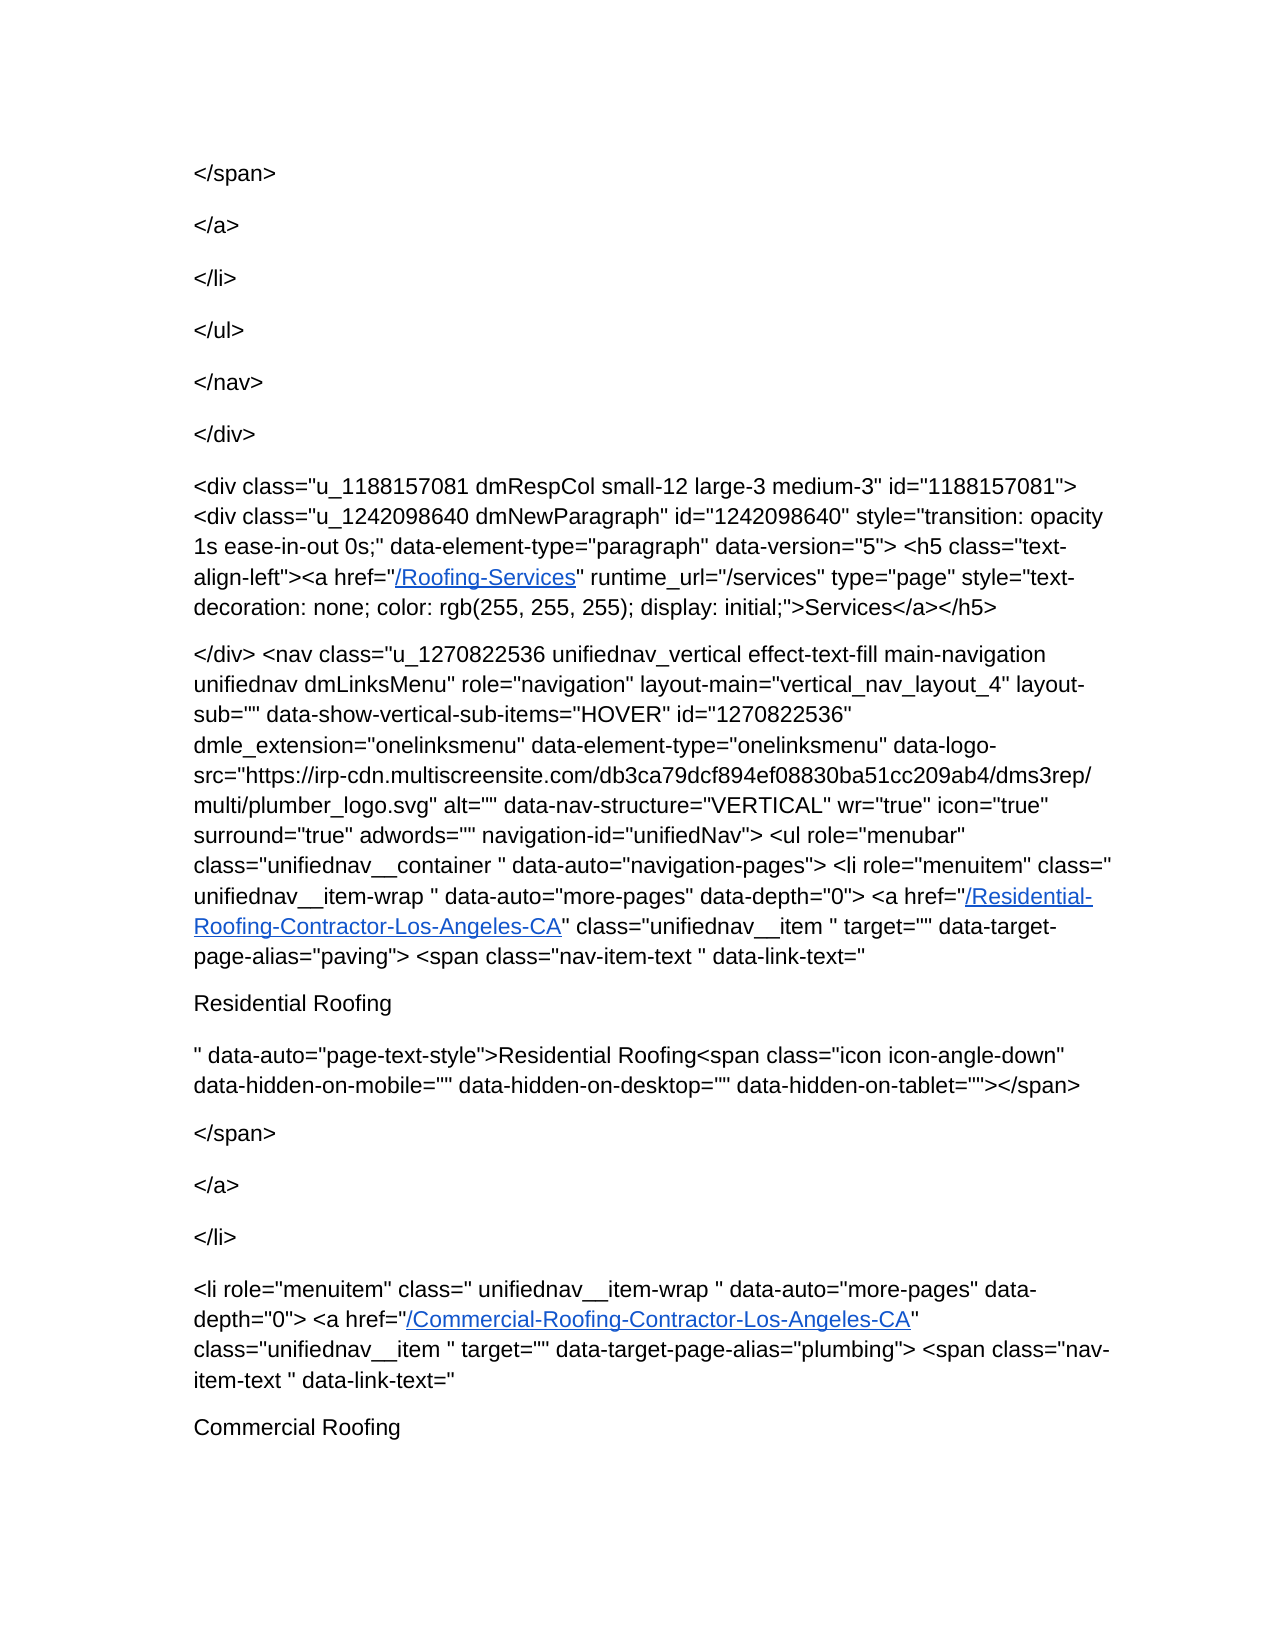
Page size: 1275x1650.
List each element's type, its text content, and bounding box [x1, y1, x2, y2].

table_cell </span> [183, 1109, 1125, 1161]
table_cell [150, 254, 183, 306]
table_cell <div class="u_1188157081 dmRespCol small-12 large-3 medium-3" id="1188157081"> <div class="u_1242098640 dmNewParagraph" id="1242098640" style="transition: opacity 1s ease-in-out 0s;" data-element-type="paragraph" data-version="5"> <h5 class="text-align-left"><a href="/Roofing-Services" runtime_url="/services" type="page" style="text-decoration: none; color: rgb(255, 255, 255); display: initial;">Services</a></h5> [183, 463, 1125, 631]
table_cell [150, 1403, 183, 1455]
table_cell [150, 358, 183, 410]
table_cell <li role="menuitem" class=" unifiednav__item-wrap " data-auto="more-pages" data-depth="0"> <a href="/Commercial-Roofing-Contractor-Los-Angeles-CA" class="unifiednav__item " target="" data-target-page-alias="plumbing"> <span class="nav-item-text " data-link-text=" [183, 1266, 1125, 1403]
table_cell Residential Roofing [183, 980, 1125, 1032]
table_cell [150, 1161, 183, 1213]
table_cell [150, 150, 183, 202]
table_cell </li> [183, 1214, 1125, 1266]
table_cell [150, 410, 183, 462]
table_cell </ul> [183, 306, 1125, 358]
table_cell [150, 1214, 183, 1266]
table_cell </span> [183, 150, 1125, 202]
table_cell " data-auto="page-text-style">Residential Roofing<span class="icon icon-angle-down" data-hidden-on-mobile="" data-hidden-on-desktop="" data-hidden-on-tablet=""></span> [183, 1032, 1125, 1109]
table_cell </a> [183, 1161, 1125, 1213]
table_cell [150, 1109, 183, 1161]
table_cell </nav> [183, 358, 1125, 410]
table_cell [150, 463, 183, 631]
table_cell [150, 1266, 183, 1403]
table_cell </div> [183, 410, 1125, 462]
table_cell [150, 1032, 183, 1109]
table_cell [150, 202, 183, 254]
table_cell </div> <nav class="u_1270822536 unifiednav_vertical effect-text-fill main-navigation unifiednav dmLinksMenu" role="navigation" layout-main="vertical_nav_layout_4" layout-sub="" data-show-vertical-sub-items="HOVER" id="1270822536" dmle_extension="onelinksmenu" data-element-type="onelinksmenu" data-logo-src="https://irp-cdn.multiscreensite.com/db3ca79dcf894ef08830ba51cc209ab4/dms3rep/multi/plumber_logo.svg" alt="" data-nav-structure="VERTICAL" wr="true" icon="true" surround="true" adwords="" navigation-id="unifiedNav"> <ul role="menubar" class="unifiednav__container " data-auto="navigation-pages"> <li role="menuitem" class=" unifiednav__item-wrap " data-auto="more-pages" data-depth="0"> <a href="/Residential-Roofing-Contractor-Los-Angeles-CA" class="unifiednav__item " target="" data-target-page-alias="paving"> <span class="nav-item-text " data-link-text=" [183, 631, 1125, 980]
table_cell Commercial Roofing [183, 1403, 1125, 1455]
table_cell [150, 631, 183, 980]
table_cell </li> [183, 254, 1125, 306]
table_cell [150, 980, 183, 1032]
table_cell </a> [183, 202, 1125, 254]
table_cell [150, 306, 183, 358]
